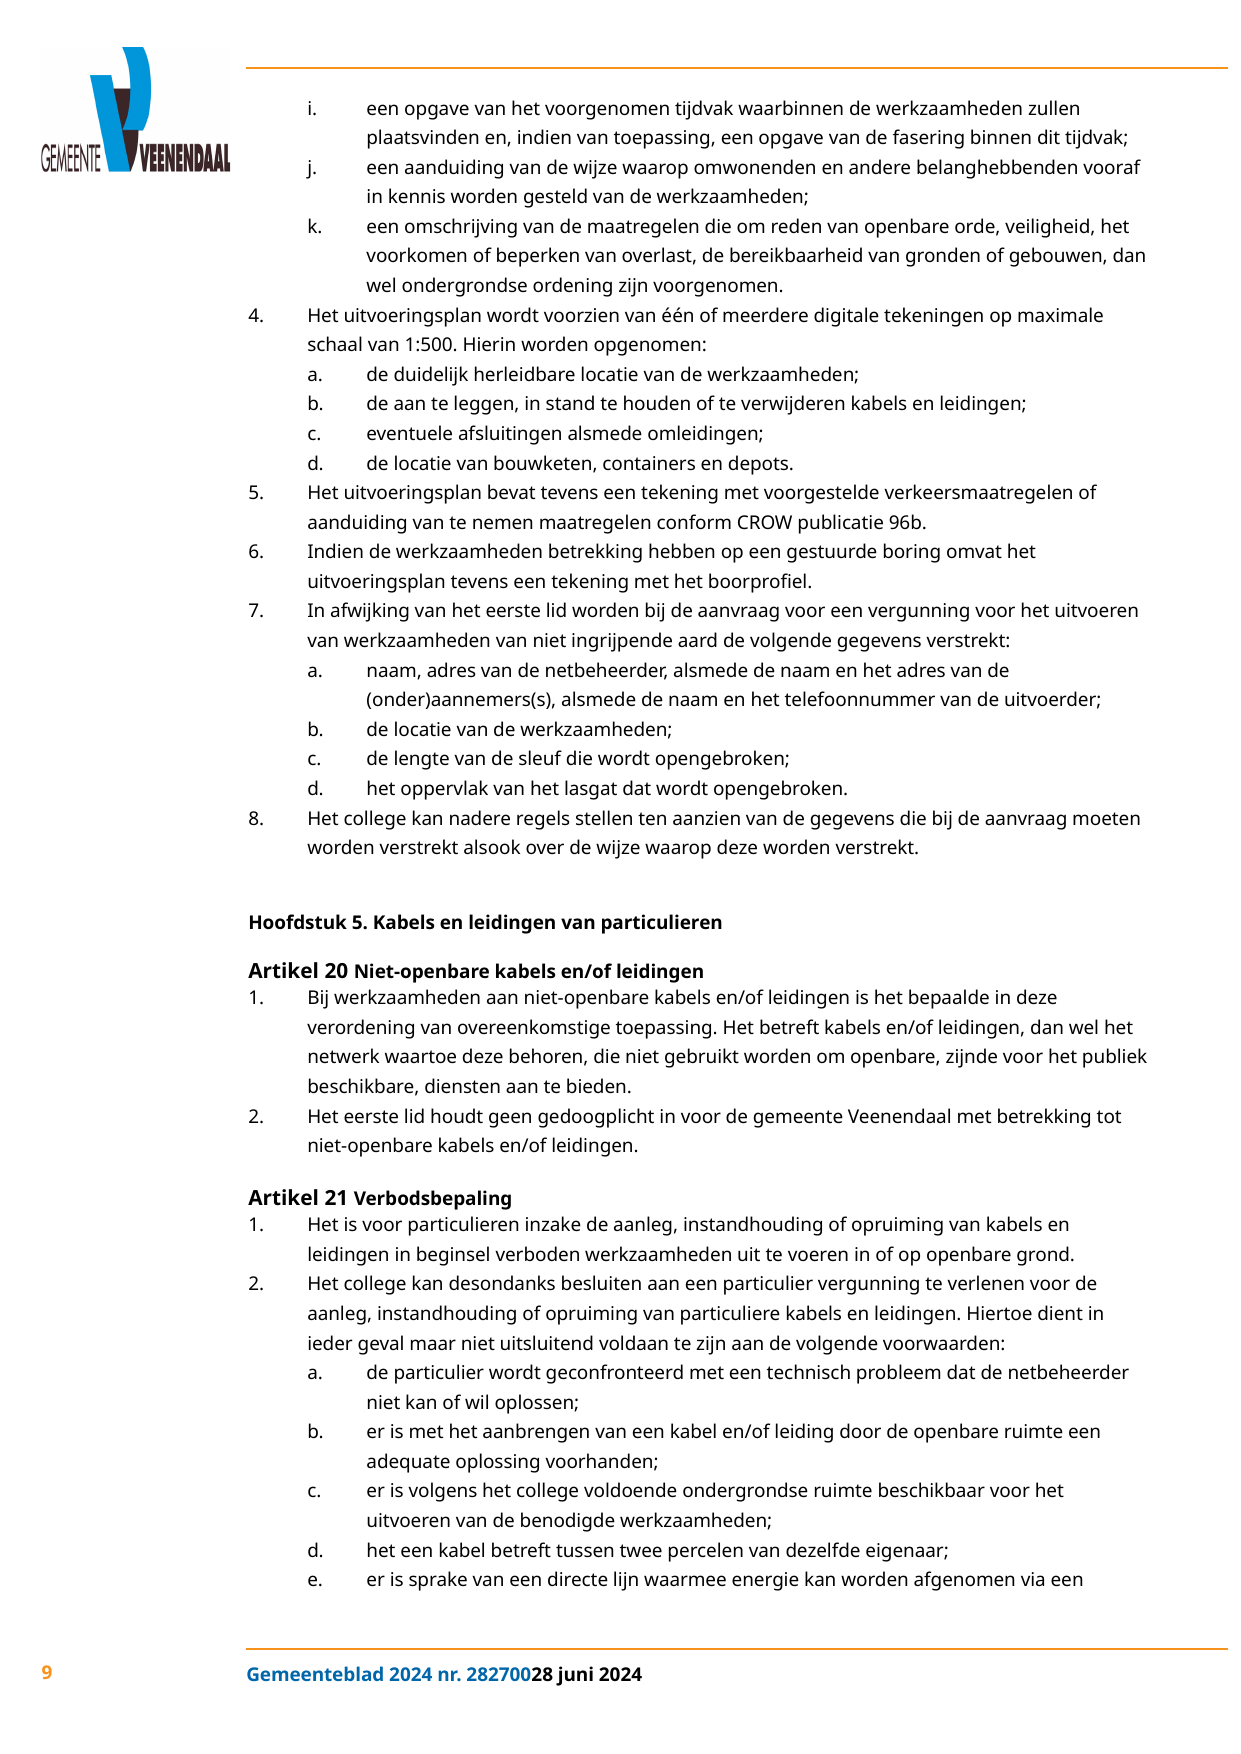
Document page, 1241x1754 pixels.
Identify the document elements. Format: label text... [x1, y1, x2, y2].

list de particulier wordt geconfronteerd met een technisch probleem dat de netbeheerder niet kan of wil oplossen; [307, 1359, 1152, 1414]
list een opgave van het voorgenomen tijdvak waarbinnen de werkzaamheden zullen plaatsvinden en, indien van toepassing, een opgave van de fasering binnen dit tijdvak; [307, 95, 1152, 150]
text Hoofdstuk 5. Kabels en leidingen van particulieren [248, 909, 1152, 935]
list Indien de werkzaamheden betrekking hebben op een gestuurde boring omvat het uitvoeringsplan tevens een tekening met het boorprofiel. [248, 538, 1152, 594]
list het een kabel betreft tussen twee percelen van dezelfde eigenaar; [307, 1537, 1152, 1562]
list naam, adres van de netbeheerder, alsmede de naam en het adres van de (onder)aannemers(s), alsmede de naam en het telefoonnummer van de uitvoerder; [307, 657, 1152, 712]
list de locatie van bouwketen, containers en depots. [307, 450, 1152, 476]
list Bij werkzaamheden aan niet-openbare kabels en/of leidingen is het bepaalde in deze verordening van overeenkomstige toepassing. Het betreft kabels en/of leidingen, dan wel het netwerk waartoe deze behoren, die niet gebruikt worden om openbare, zijnde voor het publiek beschikbare, diensten aan te bieden. [248, 984, 1152, 1099]
list In afwijking van het eerste lid worden bij de aanvraag voor een vergunning voor het uitvoeren van werkzaamheden van niet ingrijpende aard de volgende gegevens verstrekt: [248, 598, 1152, 653]
list Het is voor particulieren inzake de aanleg, instandhouding of opruiming van kabels en leidingen in beginsel verboden werkzaamheden uit te voeren in of op openbare grond. [248, 1211, 1152, 1267]
picture [41, 47, 130, 172]
list Het eerste lid houdt geen gedoogplicht in voor de gemeente Veenendaal met betrekking tot niet-openbare kabels en/of leidingen. [248, 1103, 1152, 1158]
list Het college kan desondanks besluiten aan een particulier vergunning te verlenen voor de aanleg, instandhouding of opruiming van particuliere kabels en leidingen. Hiertoe dient in ieder geval maar niet uitsluitend voldaan te zijn aan de volgende voorwaarden: [248, 1271, 1152, 1355]
list een aanduiding van de wijze waarop omwonenden en andere belanghebbenden vooraf in kennis worden gesteld van de werkzaamheden; [307, 154, 1152, 209]
text Artikel 20 Niet-openbare kabels en/of leidingen [248, 956, 1152, 984]
picture [123, 47, 231, 172]
list Het college kan nadere regels stellen ten aanzien van de gegevens die bij de aanvraag moeten worden verstrekt alsook over de wijze waarop deze worden verstrekt. [248, 805, 1152, 860]
list Het uitvoeringsplan wordt voorzien van één of meerdere digitale tekeningen op maximale schaal van 1:500. Hierin worden opgenomen: [248, 302, 1152, 357]
text Artikel 21 Verbodsbepaling [248, 1183, 1152, 1211]
list de aan te leggen, in stand te houden of te verwijderen kabels en leidingen; [307, 391, 1152, 416]
list eventuele afsluitingen alsmede omleidingen; [307, 420, 1152, 446]
list de duidelijk herleidbare locatie van de werkzaamheden; [307, 361, 1152, 387]
list het oppervlak van het lasgat dat wordt opengebroken. [307, 775, 1152, 801]
list een omschrijving van de maatregelen die om reden van openbare orde, veiligheid, het voorkomen of beperken van overlast, de bereikbaarheid van gronden of gebouwen, dan wel ondergrondse ordening zijn voorgenomen. [307, 213, 1152, 298]
list de lengte van de sleuf die wordt opengebroken; [307, 746, 1152, 771]
list er is volgens het college voldoende ondergrondse ruimte beschikbaar voor het uitvoeren van de benodigde werkzaamheden; [307, 1478, 1152, 1533]
list er is met het aanbrengen van een kabel en/of leiding door de openbare ruimte een adequate oplossing voorhanden; [307, 1418, 1152, 1474]
list Het uitvoeringsplan bevat tevens een tekening met voorgestelde verkeersmaatregelen of aanduiding van te nemen maatregelen conform CROW publicatie 96b. [248, 479, 1152, 535]
list er is sprake van een directe lijn waarmee energie kan worden afgenomen via een [307, 1566, 1152, 1592]
list de locatie van de werkzaamheden; [307, 716, 1152, 742]
